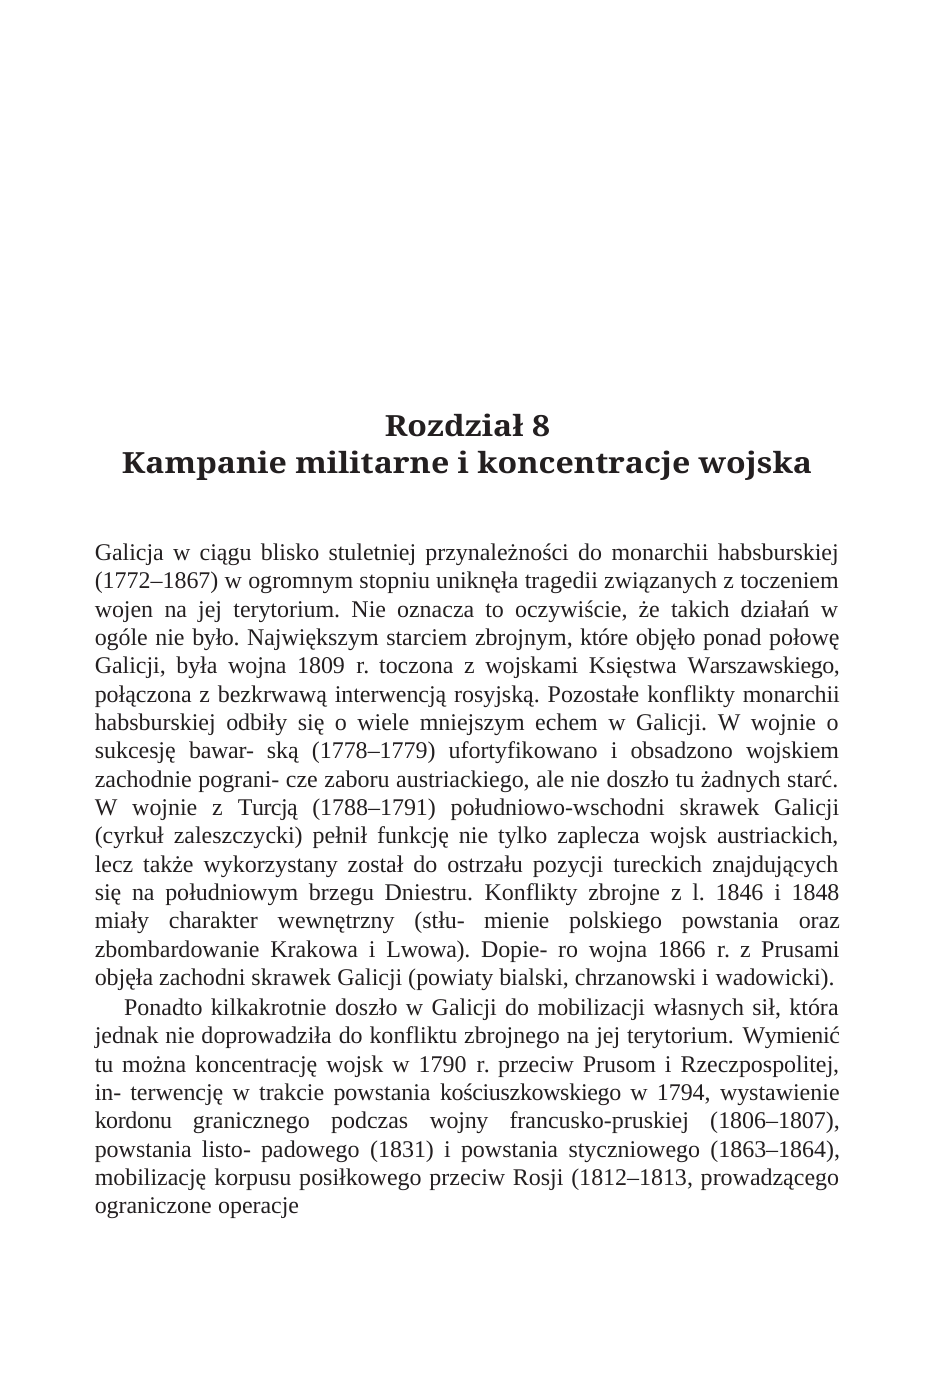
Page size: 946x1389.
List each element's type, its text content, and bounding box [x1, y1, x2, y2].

text Kampanie militarne i koncentracje wojska [78, 444, 857, 481]
text Galicja w ciągu blisko stuletniej przynależności do monarchii habsburskiej (1772–1867) w ogromnym stopniu uniknęła tragedii związanych z toczeniem wojen na jej terytorium. Nie oznacza to oczywiście, że takich działań w ogóle nie było. Największym starciem zbrojnym, które objęło ponad połowę Galicji, była wojna 1809 r. toczona z wojskami Księstwa Warszawskiego, połączona z bezkrwawą interwencją rosyjską. Pozostałe konflikty monarchii habsburskiej odbiły się o wiele mniejszym echem w Galicji. W wojnie o sukcesję bawar- ską (1778–1779) ufortyfikowano i obsadzono wojskiem zachodnie pograni- cze zaboru austriackiego, ale nie doszło tu żadnych starć. W wojnie z Turcją (1788–1791) południowo-wschodni skrawek Galicji (cyrkuł zaleszczycki) pełnił funkcję nie tylko zaplecza wojsk austriackich, lecz także wykorzystany został do ostrzału pozycji tureckich znajdujących się na południowym brzegu Dniestru. Konflikty zbrojne z l. 1846 i 1848 miały charakter wewnętrzny (stłu- mienie polskiego powstania oraz zbombardowanie Krakowa i Lwowa). Dopie- ro wojna 1866 r. z Prusami objęła zachodni skrawek Galicji (powiaty bialski, chrzanowski i wadowicki). [94, 538, 840, 991]
text Ponadto kilkakrotnie doszło w Galicji do mobilizacji własnych sił, która jednak nie doprowadziła do konfliktu zbrojnego na jej terytorium. Wymienić tu można koncentrację wojsk w 1790 r. przeciw Prusom i Rzeczpospolitej, in- terwencję w trakcie powstania kościuszkowskiego w 1794, wystawienie kordonu granicznego podczas wojny francusko-pruskiej (1806–1807), powstania listo- padowego (1831) i powstania styczniowego (1863–1864), mobilizację korpusu posiłkowego przeciw Rosji (1812–1813, prowadzącego ograniczone operacje [94, 993, 840, 1219]
subtitle Rozdział 8 [78, 407, 857, 444]
